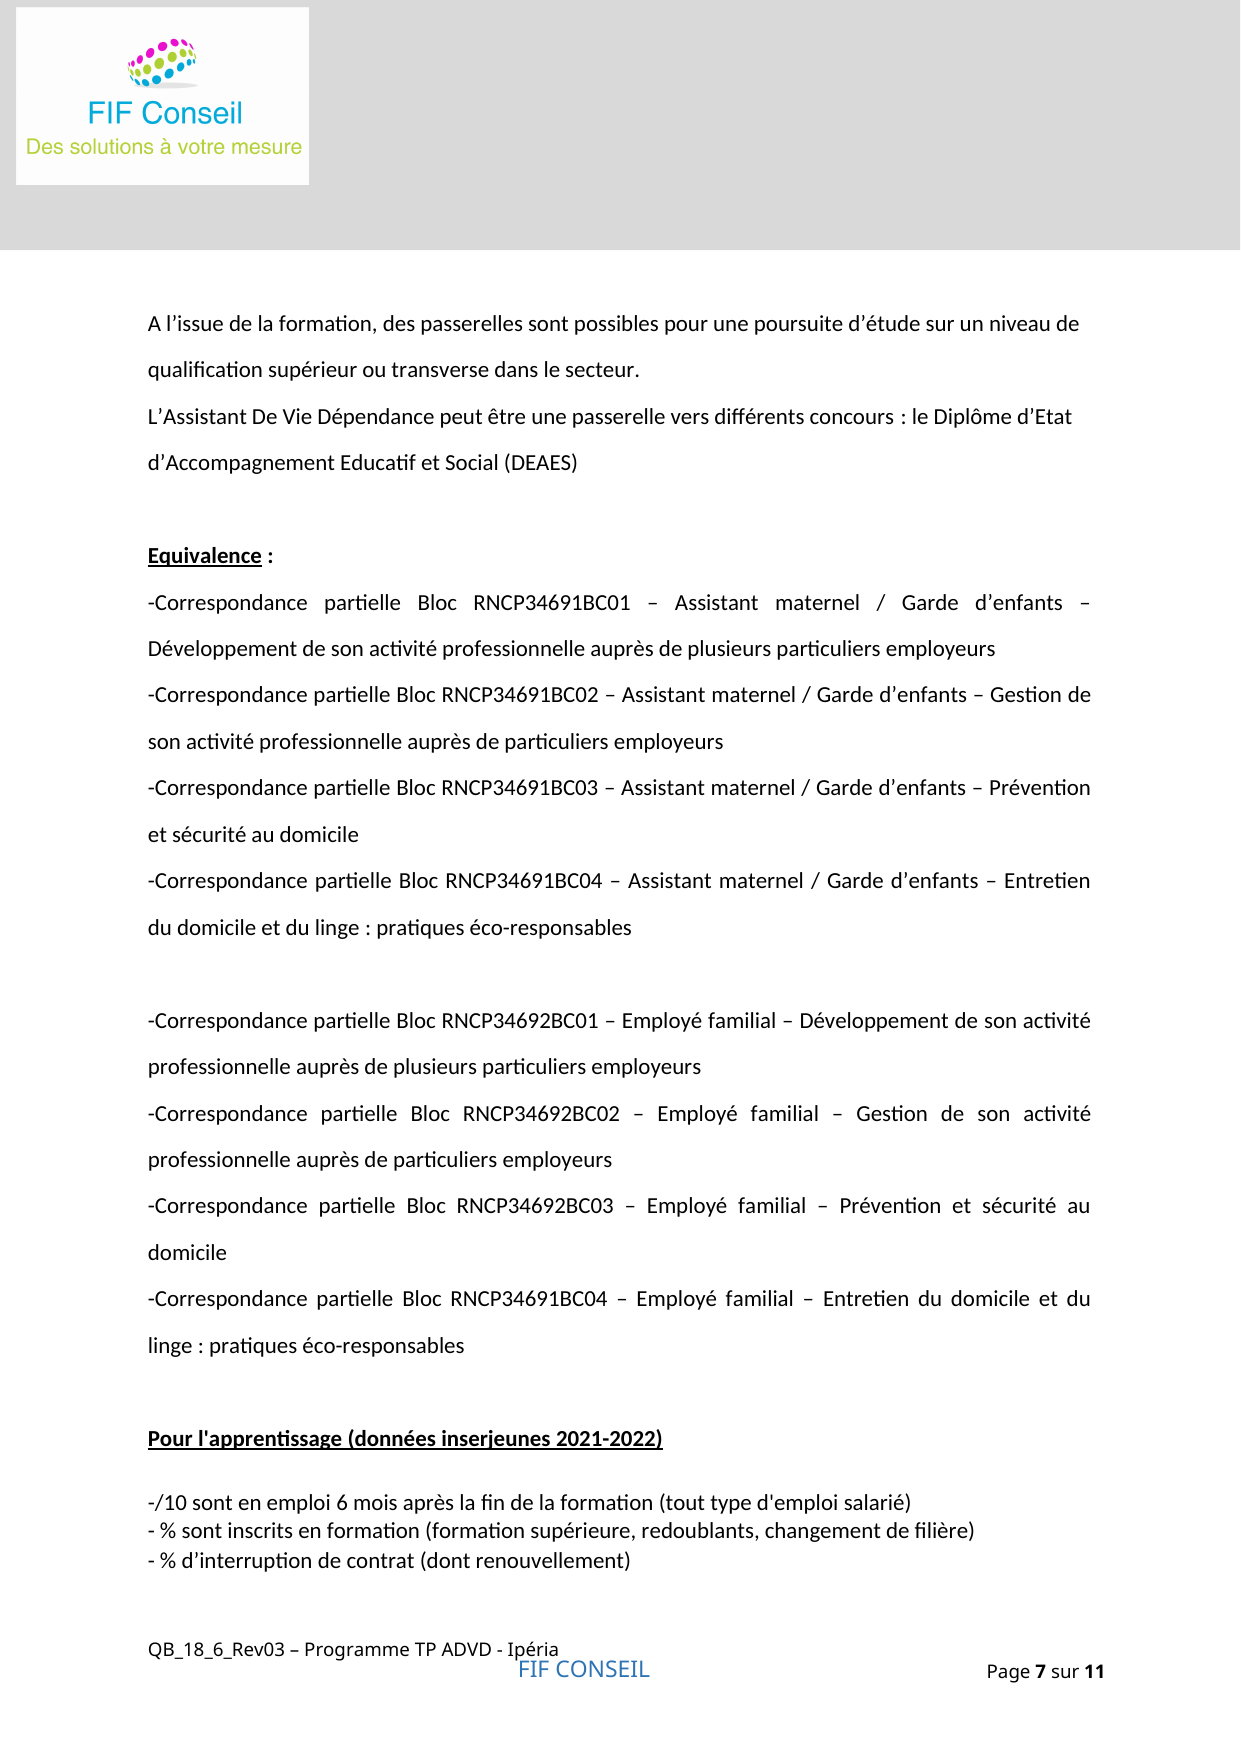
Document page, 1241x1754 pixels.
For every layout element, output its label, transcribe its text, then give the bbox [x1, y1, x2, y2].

text -Correspondance partielle Bloc RNCP34691BC01 – Assistant maternel / Garde d’enfants – Développement de son activité professionnelle auprès de plusieurs particuliers employeurs [148, 588, 1093, 662]
text -Correspondance partielle Bloc RNCP34691BC03 – Assistant maternel / Garde d’enfants – Prévention et sécurité au domicile [148, 773, 1093, 848]
text - % d’interruption de contrat (dont renouvellement) [148, 1546, 1093, 1574]
text -Correspondance partielle Bloc RNCP34691BC02 – Assistant maternel / Garde d’enfants – Gestion de son activité professionnelle auprès de particuliers employeurs [148, 681, 1093, 755]
text -Correspondance partielle Bloc RNCP34691BC04 – Employé familial – Entretien du domicile et du linge : pratiques éco-responsables [148, 1284, 1093, 1359]
text - % sont inscrits en formation (formation supérieure, redoublants, changement de filière) [148, 1516, 1093, 1544]
text -Correspondance partielle Bloc RNCP34691BC04 – Assistant maternel / Garde d’enfants – Entretien du domicile et du linge : pratiques éco-responsables [148, 866, 1093, 941]
text -Correspondance partielle Bloc RNCP34692BC02 – Employé familial – Gestion de son activité professionnelle auprès de particuliers employeurs [148, 1099, 1093, 1173]
picture [17, 8, 309, 185]
text -/10 sont en emploi 6 mois après la fin de la formation (tout type d'emploi salarié) [148, 1488, 1093, 1516]
text Equivalence : [148, 541, 1093, 569]
subtitle Pour l'apprentissage (données inserjeunes 2021-2022) [148, 1424, 1093, 1452]
text -Correspondance partielle Bloc RNCP34692BC01 – Employé familial – Développement de son activité professionnelle auprès de plusieurs particuliers employeurs [148, 1006, 1093, 1080]
text -Correspondance partielle Bloc RNCP34692BC03 – Employé familial – Prévention et sécurité au domicile [148, 1192, 1093, 1266]
text L’Assistant De Vie Dépendance peut être une passerelle vers différents concours : le Diplôme d’Etat d’Accompagnement Educatif et Social (DEAES) [148, 402, 1093, 476]
text A l’issue de la formation, des passerelles sont possibles pour une poursuite d’étude sur un niveau de qualification supérieur ou transverse dans le secteur. [148, 309, 1093, 383]
